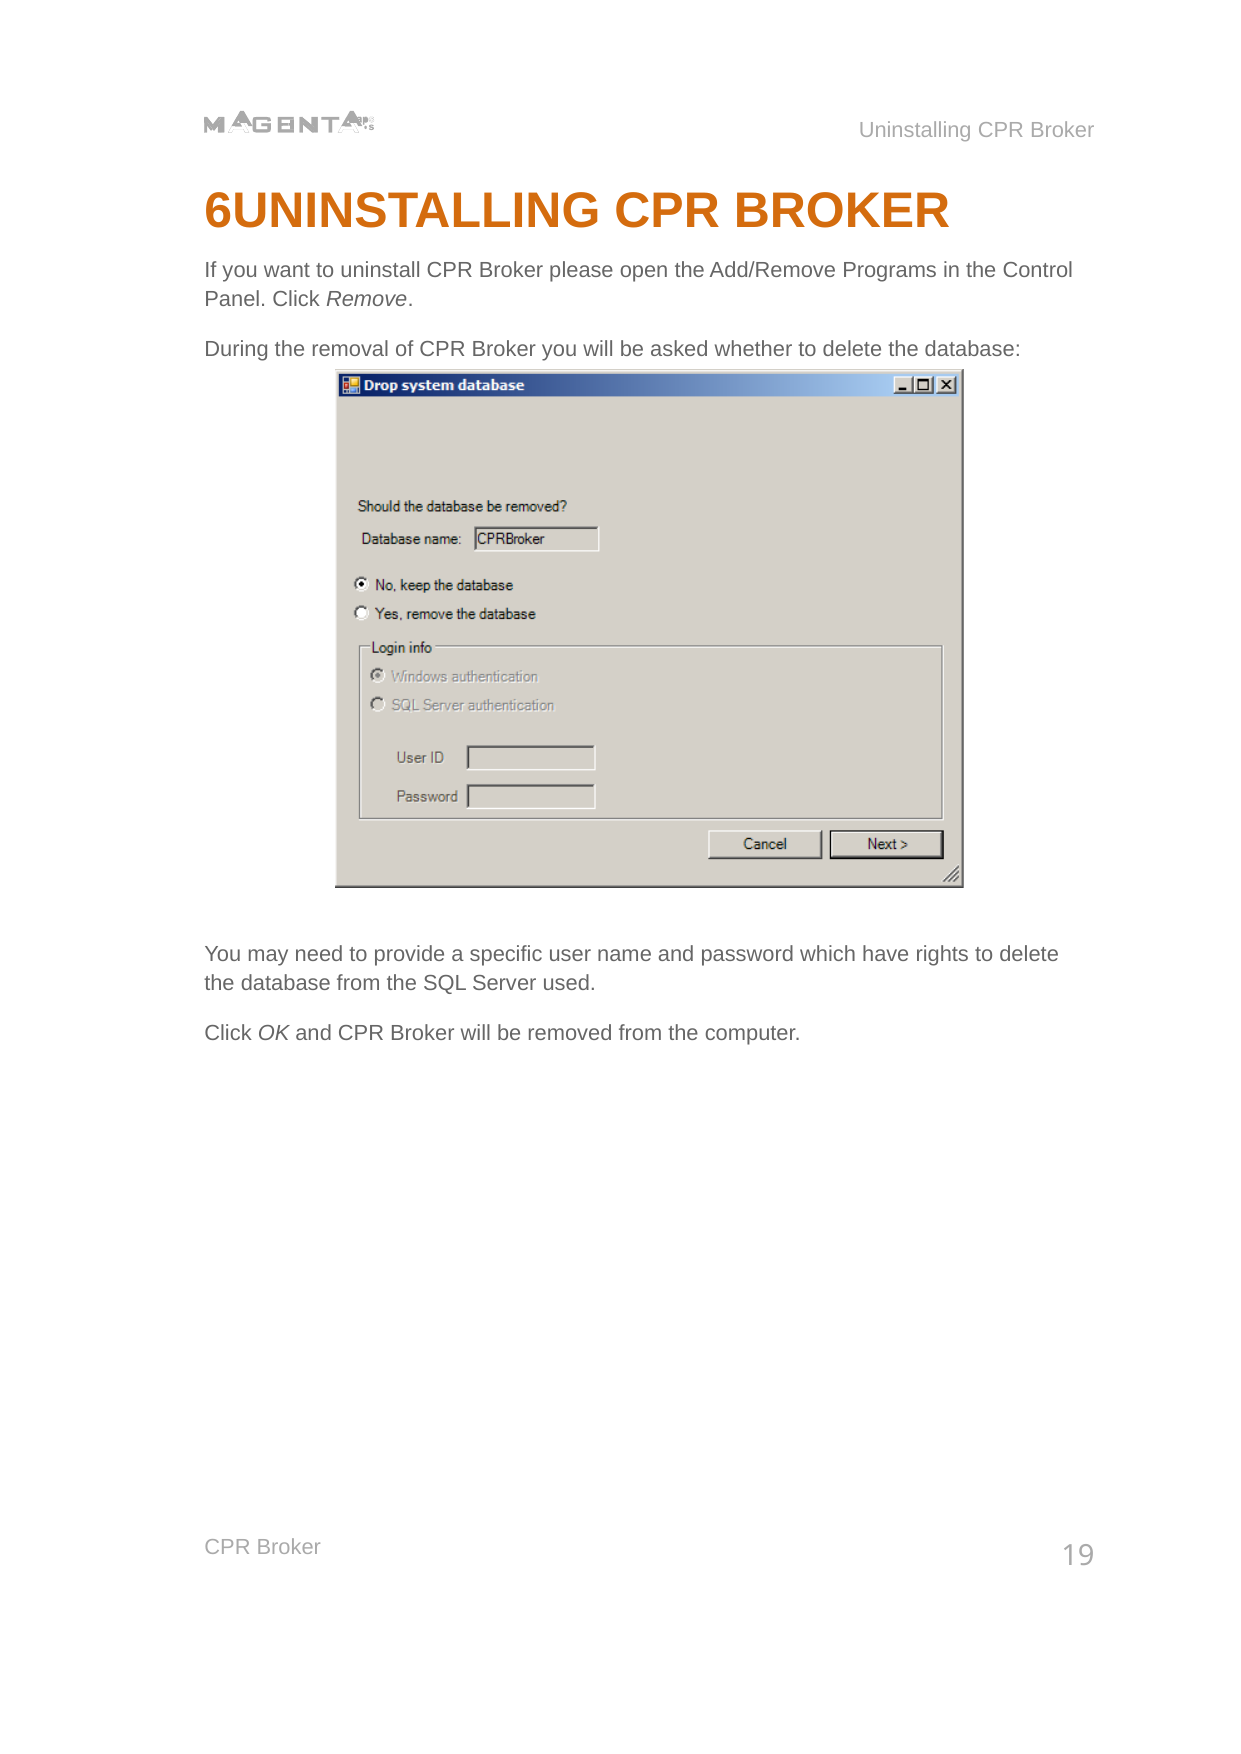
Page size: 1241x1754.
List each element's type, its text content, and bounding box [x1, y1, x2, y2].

text You may need to provide a specific user name and password which have rights to delete the database from the SQL Server used. [204, 938, 1094, 996]
picture [335, 369, 964, 888]
text During the removal of CPR Broker you will be asked whether to delete the database: [204, 333, 1094, 362]
subtitle Uninstalling CPR Broker [204, 181, 1094, 239]
text Click OK and CPR Broker will be removed from the computer. [204, 1017, 1094, 1046]
text If you want to uninstall CPR Broker please open the Add/Remove Programs in the Control Panel. Click Remove. [204, 254, 1094, 312]
